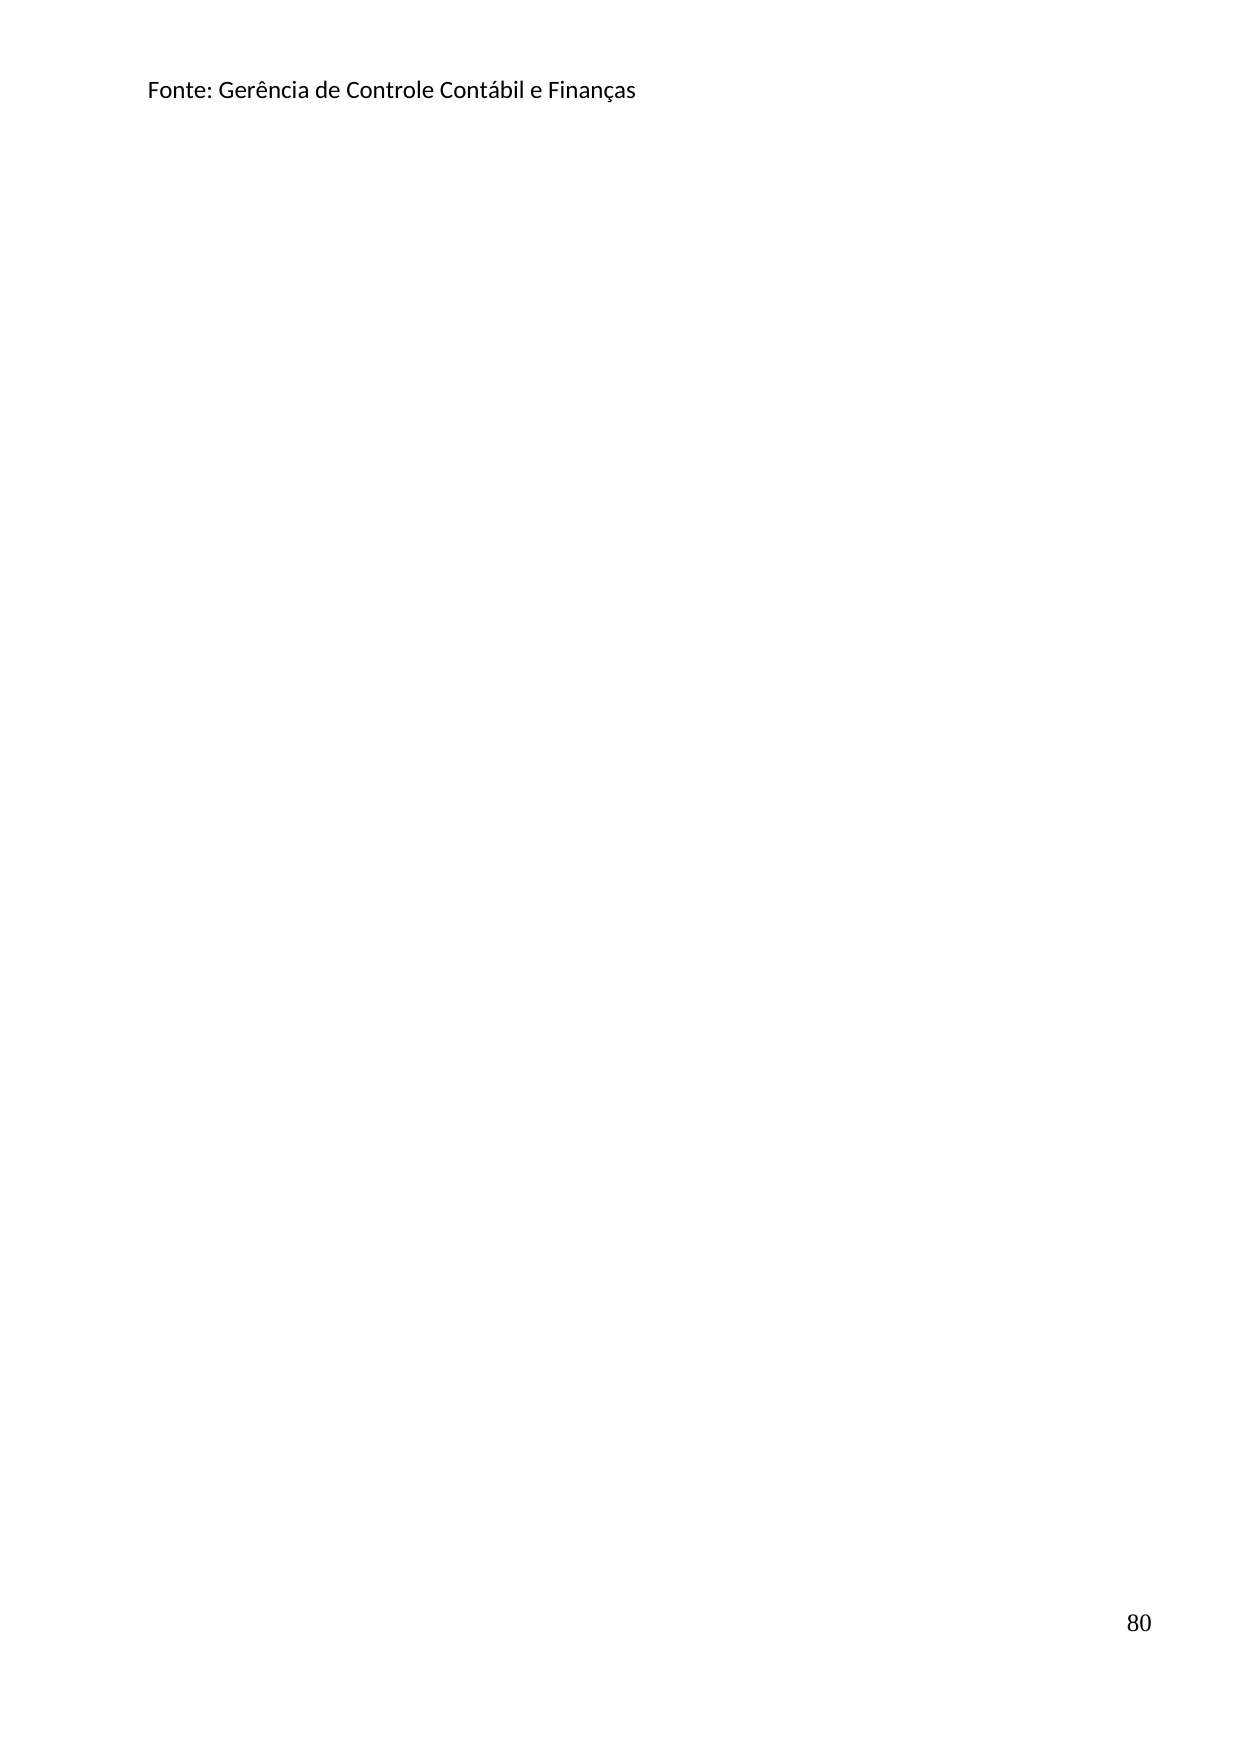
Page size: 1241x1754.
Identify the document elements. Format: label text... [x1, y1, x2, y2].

text Fonte: Gerência de Controle Contábil e Finanças [148, 74, 1152, 104]
